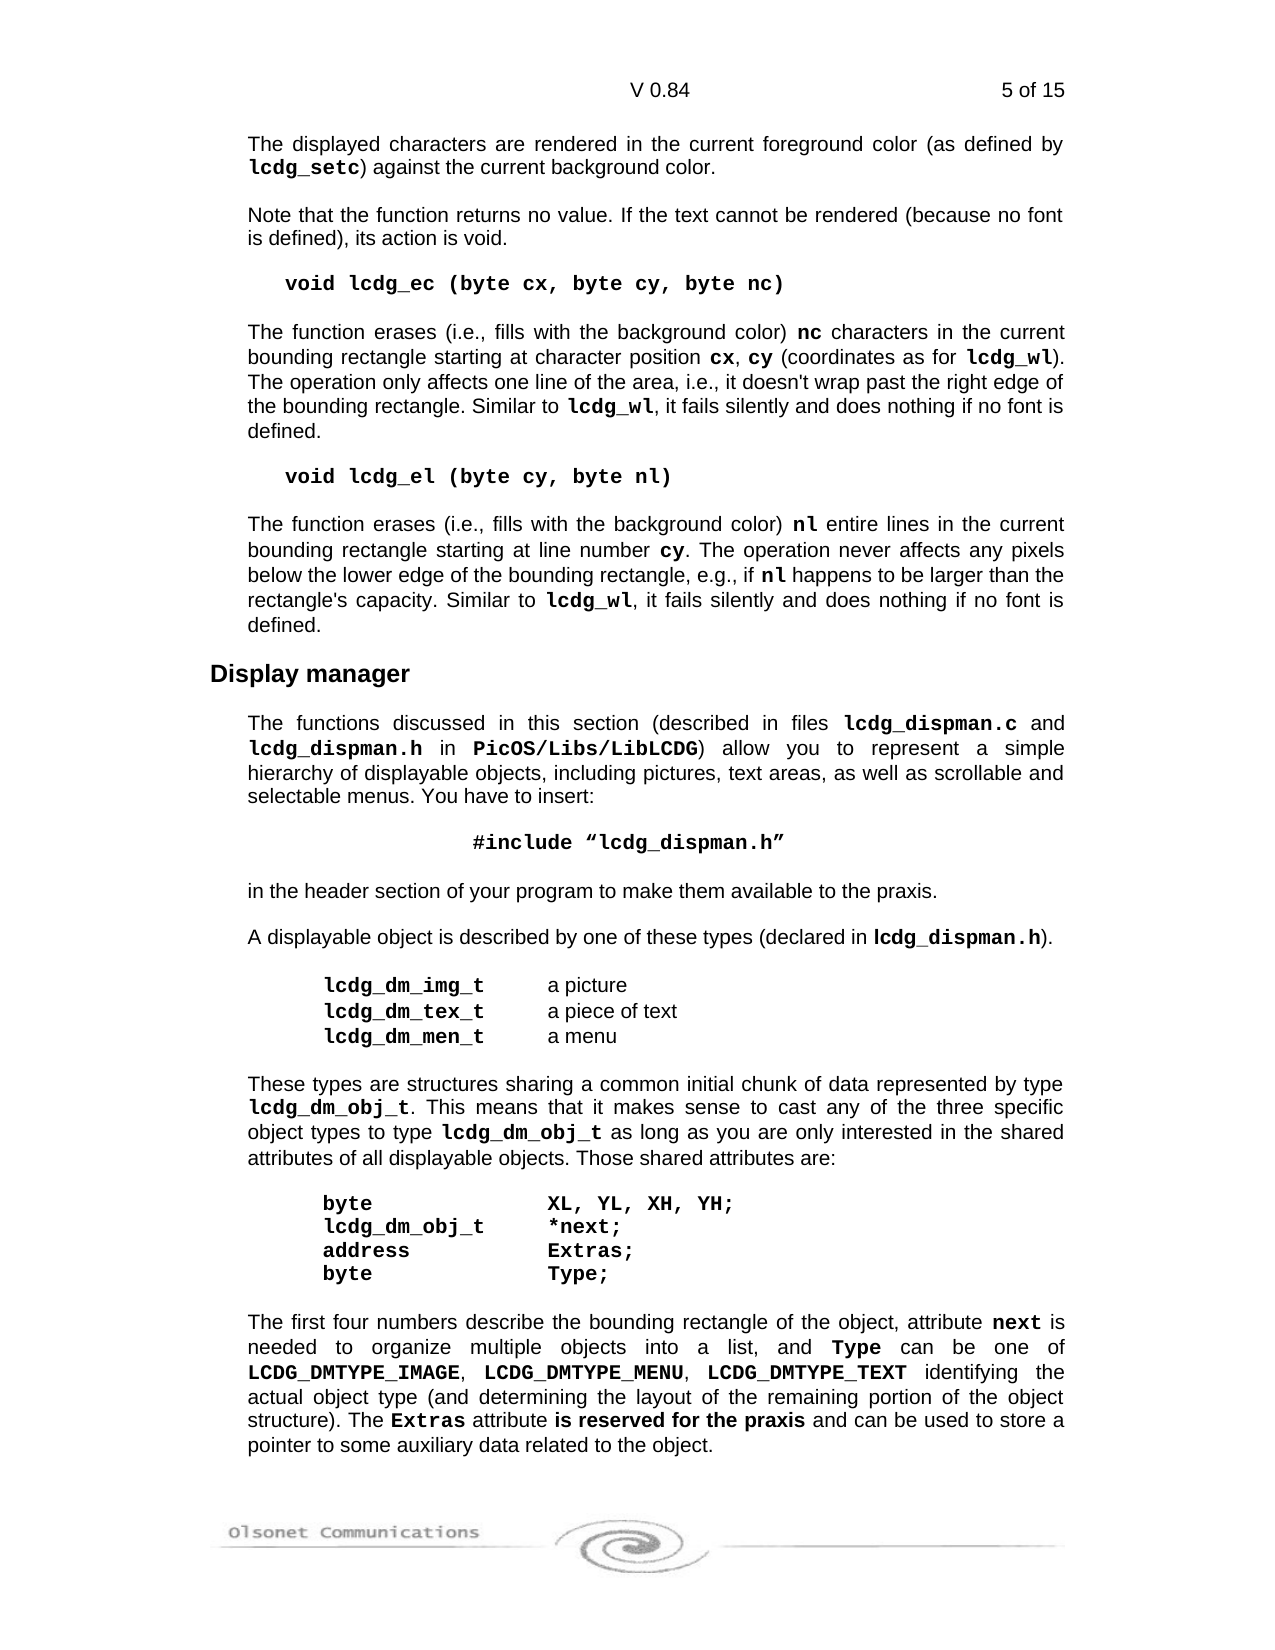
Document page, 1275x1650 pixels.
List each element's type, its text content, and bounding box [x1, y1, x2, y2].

picture [210, 1504, 1065, 1596]
text The function erases (i.e., fills with the background color) nc characters in the current bounding rectangle starting at character position cx, cy (coordinates as for lcdg_wl). The operation only affects one line of the area, i.e., it doesn't wrap past the right edge of the bounding rectangle. Similar to lcdg_wl, it fails silently and does nothing if no font is defined. [247, 321, 1065, 442]
text The first four numbers describe the bounding rectangle of the object, attribute next is needed to organize multiple objects into a list, and Type can be one of LCDG_DMTYPE_IMAGE, LCDG_DMTYPE_MENU, LCDG_DMTYPE_TEXT identifying the actual object type (and determining the layout of the remaining portion of the object structure). The Extras attribute is reserved for the praxis and can be used to store a pointer to some auxiliary data related to the object. [247, 1310, 1065, 1457]
text #include “lcdg_dispman.h” [247, 831, 1065, 856]
text The displayed characters are rendered in the current foreground color (as defined by lcdg_setc) against the current background color. [247, 132, 1065, 181]
text The functions discussed in this section (described in files lcdg_dispman.c and lcdg_dispman.h in PicOS/Libs/LibLCDG) allow you to represent a simple hierarchy of displayable objects, including pictures, text areas, as well as scrollable and selectable menus. You have to insert: [247, 711, 1065, 808]
list void lcdg_el (byte cy, byte nl) [247, 466, 1065, 489]
text lcdg_dm_tex_t a piece of text [247, 999, 1065, 1024]
text lcdg_dm_img_t a picture [247, 974, 1065, 999]
text lcdg_dm_men_t a menu [247, 1024, 1065, 1049]
text in the header section of your program to make them available to the praxis. [247, 879, 1065, 902]
text byte XL, YL, XH, YH; [247, 1192, 1065, 1216]
text byte Type; [247, 1263, 1065, 1287]
text Note that the function returns no value. If the text cannot be rendered (because no font is defined), its action is void. [247, 204, 1065, 250]
subtitle Display manager [210, 660, 1065, 688]
list void lcdg_ec (byte cx, byte cy, byte nc) [247, 273, 1065, 297]
text The function erases (i.e., fills with the background color) nl entire lines in the current bounding rectangle starting at line number cy. The operation never affects any pixels below the lower edge of the bounding rectangle, e.g., if nl happens to be larger than the rectangle's capacity. Similar to lcdg_wl, it fails silently and does nothing if no font is defined. [247, 513, 1065, 637]
text A displayable object is described by one of these types (declared in lcdg_dispman.h). [247, 926, 1065, 951]
text lcdg_dm_obj_t *next; [247, 1216, 1065, 1240]
text These types are structures sharing a common initial chunk of data represented by type lcdg_dm_obj_t. This means that it makes sense to cast any of the three specific object types to type lcdg_dm_obj_t as long as you are only interested in the shared attributes of all displayable objects. Those shared attributes are: [247, 1073, 1065, 1169]
text address Extras; [247, 1240, 1065, 1263]
